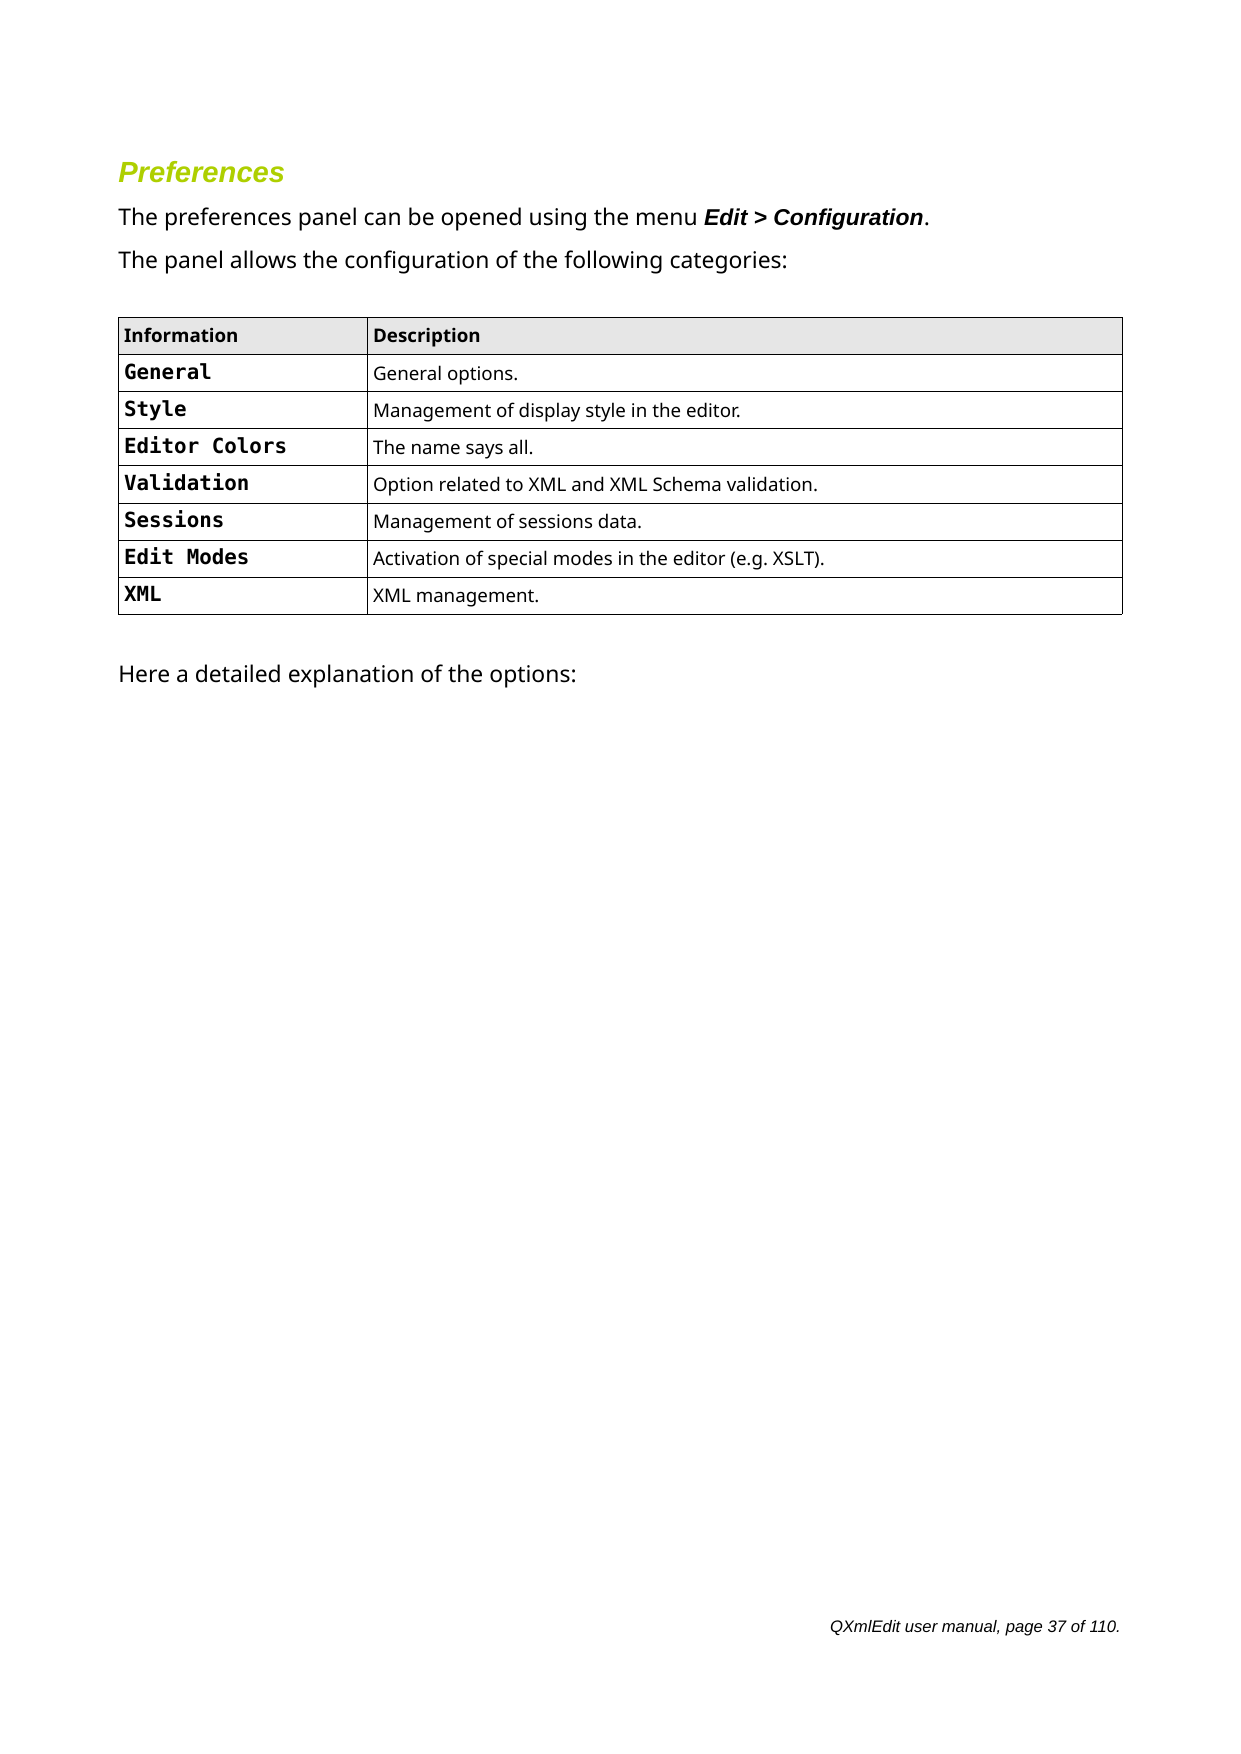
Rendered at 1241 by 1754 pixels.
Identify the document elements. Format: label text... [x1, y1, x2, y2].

table_header Information [119, 318, 367, 354]
table_cell Style [119, 392, 367, 428]
text The preferences panel can be opened using the menu Edit > Configuration. [118, 201, 1122, 232]
table_cell XML management. [368, 578, 1122, 614]
text Here a detailed explanation of the options: [118, 657, 1122, 689]
table_cell Management of display style in the editor. [368, 392, 1122, 428]
table_cell Edit Modes [119, 541, 367, 577]
table_cell General [119, 355, 367, 391]
table_cell Validation [119, 466, 367, 502]
table_cell Editor Colors [119, 429, 367, 465]
table_cell General options. [368, 355, 1122, 391]
table_cell Management of sessions data. [368, 504, 1122, 539]
text The panel allows the configuration of the following categories: [118, 244, 1122, 276]
subtitle Preferences [118, 155, 1122, 188]
table_cell Option related to XML and XML Schema validation. [368, 466, 1122, 502]
table_cell Sessions [119, 504, 367, 539]
table_cell The name says all. [368, 429, 1122, 465]
table_header Description [368, 318, 1122, 354]
table_cell XML [119, 578, 367, 614]
table_cell Activation of special modes in the editor (e.g. XSLT). [368, 541, 1122, 577]
